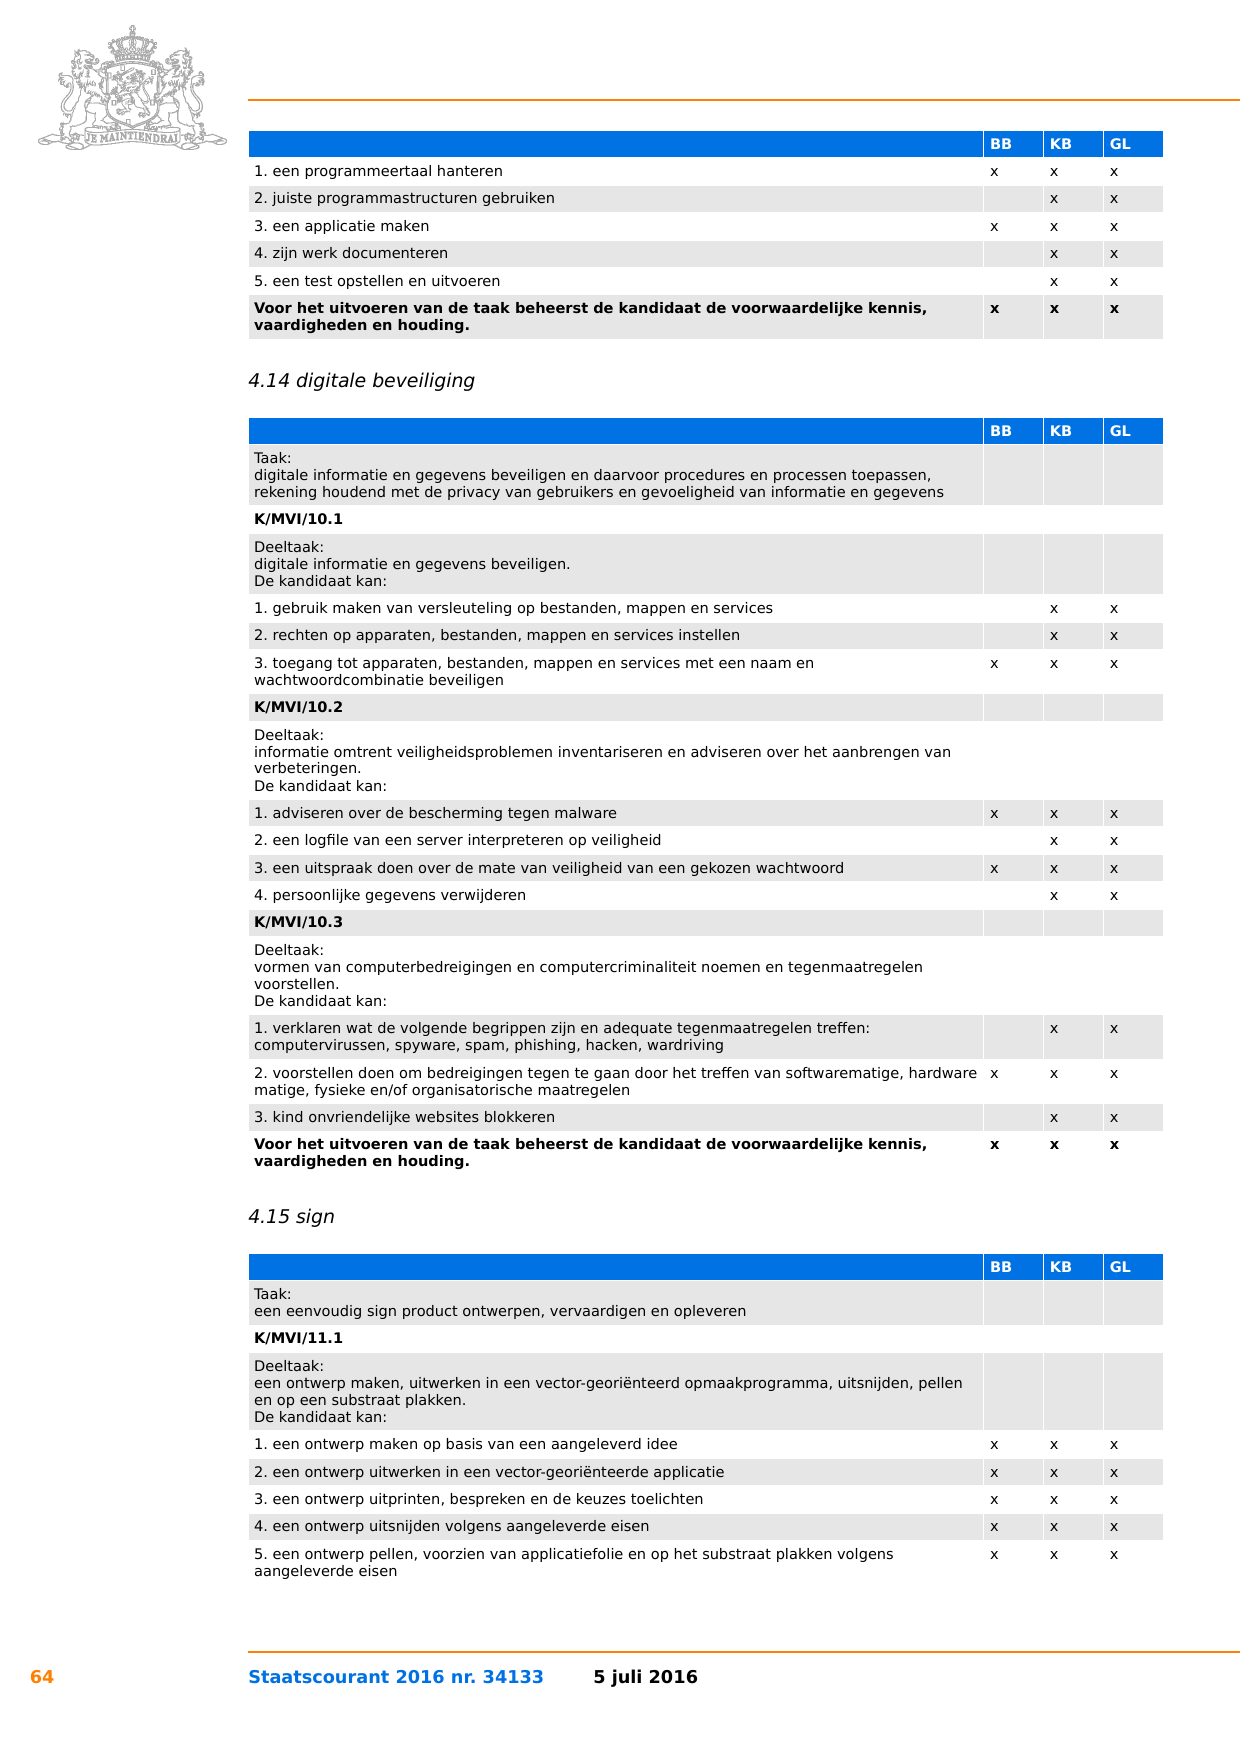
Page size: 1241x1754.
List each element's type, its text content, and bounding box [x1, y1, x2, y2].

table_header KB [1044, 1254, 1103, 1280]
table_cell [1104, 534, 1163, 594]
table_cell x [1104, 1060, 1163, 1103]
table_cell 1. een ontwerp maken op basis van een aangeleverd idee [249, 1431, 983, 1458]
table_cell [1104, 506, 1163, 533]
table_cell 3. een ontwerp uitprinten, bespreken en de keuzes toelichten [249, 1486, 983, 1513]
table_cell x [1104, 623, 1163, 649]
table_cell x [984, 158, 1043, 185]
table_cell 2. rechten op apparaten, bestanden, mappen en services instellen [249, 623, 983, 649]
table_cell x [1044, 186, 1103, 212]
table_header KB [1044, 131, 1103, 157]
table_cell x [1104, 1514, 1163, 1540]
table_header BB [984, 131, 1043, 157]
table_cell [1104, 937, 1163, 1014]
table_cell Deeltaak: een ontwerp maken, uitwerken in een vector-georiënteerd opmaakprogramma, uitsnijden, pellen en op een substraat plakken. De kandidaat kan: [249, 1353, 983, 1430]
table_cell 4. een ontwerp uitsnijden volgens aangeleverde eisen [249, 1514, 983, 1540]
table_cell x [1044, 1486, 1103, 1513]
table_cell x [1104, 213, 1163, 239]
table_header BB [984, 1254, 1043, 1280]
table_cell [984, 910, 1043, 936]
table_cell K/MVI/10.2 [249, 694, 983, 721]
table_cell [1104, 1353, 1163, 1430]
table_header GL [1104, 131, 1163, 157]
table_cell [1044, 534, 1103, 594]
table_cell [1104, 910, 1163, 936]
table_header BB [984, 418, 1043, 444]
table_cell 5. een test opstellen en uitvoeren [249, 268, 983, 294]
table_cell [984, 1353, 1043, 1430]
table_header GL [1104, 418, 1163, 444]
table_cell x [1044, 1431, 1103, 1458]
table_cell x [1104, 650, 1163, 693]
table_cell 3. een applicatie maken [249, 213, 983, 239]
table_cell [1044, 445, 1103, 505]
table_cell [984, 1015, 1043, 1059]
table_cell x [1104, 1459, 1163, 1485]
table_cell [984, 445, 1043, 505]
table_cell 3. een uitspraak doen over de mate van veiligheid van een gekozen wachtwoord [249, 855, 983, 881]
table_cell 4. zijn werk documenteren [249, 241, 983, 267]
table_cell [1044, 1353, 1103, 1430]
table_cell x [1044, 1514, 1103, 1540]
table_cell Voor het uitvoeren van de taak beheerst de kandidaat de voorwaardelijke kennis, vaardigheden en houding. [249, 1132, 983, 1175]
table_cell 1. adviseren over de bescherming tegen malware [249, 800, 983, 826]
table_cell [984, 186, 1043, 212]
table_cell x [1104, 158, 1163, 185]
table_cell x [1104, 295, 1163, 339]
table_cell x [1104, 241, 1163, 267]
table_cell 3. kind onvriendelijke websites blokkeren [249, 1104, 983, 1131]
table_cell [984, 268, 1043, 294]
table_cell x [1104, 882, 1163, 909]
table_cell x [984, 1060, 1043, 1103]
table_cell x [1104, 1104, 1163, 1131]
table_cell [1044, 1326, 1103, 1352]
table_cell x [1044, 268, 1103, 294]
table_cell [984, 623, 1043, 649]
table_cell K/MVI/10.1 [249, 506, 983, 533]
table_cell 1. een programmeertaal hanteren [249, 158, 983, 185]
subtitle 4.14 digitale beveiliging [248, 370, 1163, 392]
table_cell [1044, 722, 1103, 799]
table_cell x [1104, 1431, 1163, 1458]
table_cell x [1044, 1541, 1103, 1584]
table_cell 4. persoonlijke gegevens verwijderen [249, 882, 983, 909]
table_cell [984, 595, 1043, 622]
table_cell x [1104, 1132, 1163, 1175]
table_cell x [1044, 623, 1103, 649]
table_cell K/MVI/11.1 [249, 1326, 983, 1352]
table_cell x [984, 213, 1043, 239]
table_cell 1. gebruik maken van versleuteling op bestanden, mappen en services [249, 595, 983, 622]
table_cell x [1044, 1060, 1103, 1103]
table_cell x [984, 800, 1043, 826]
table_cell x [984, 650, 1043, 693]
table_cell Deeltaak: vormen van computerbedreigingen en computercriminaliteit noemen en tegenmaatregelen voorstellen. De kandidaat kan: [249, 937, 983, 1014]
table_cell x [1104, 855, 1163, 881]
table_cell x [1044, 1459, 1103, 1485]
table_cell x [1044, 595, 1103, 622]
table_cell x [984, 1431, 1043, 1458]
table_cell 2. voorstellen doen om bedreigingen tegen te gaan door het treffen van softwarematige, hardware matige, fysieke en/of organisatorische maatregelen [249, 1060, 983, 1103]
table_header GL [1104, 1254, 1163, 1280]
table_cell x [1104, 1541, 1163, 1584]
table_cell x [1044, 158, 1103, 185]
table_cell [984, 241, 1043, 267]
table_cell x [1044, 1104, 1103, 1131]
table_cell x [1104, 800, 1163, 826]
table_cell Taak: een eenvoudig sign product ontwerpen, vervaardigen en opleveren [249, 1281, 983, 1325]
table_cell x [984, 295, 1043, 339]
table_cell x [1044, 295, 1103, 339]
table_cell [1044, 694, 1103, 721]
table_cell Voor het uitvoeren van de taak beheerst de kandidaat de voorwaardelijke kennis, vaardigheden en houding. [249, 295, 983, 339]
table_cell [984, 828, 1043, 854]
table_cell [984, 722, 1043, 799]
table_cell K/MVI/10.3 [249, 910, 983, 936]
table_cell x [1104, 1486, 1163, 1513]
table_header [249, 1254, 983, 1280]
table_cell Deeltaak: informatie omtrent veiligheidsproblemen inventariseren en adviseren over het aanbrengen van verbeteringen. De kandidaat kan: [249, 722, 983, 799]
table_cell [984, 882, 1043, 909]
table_cell [984, 1326, 1043, 1352]
table_cell x [1044, 855, 1103, 881]
table_cell x [1044, 241, 1103, 267]
table_cell x [1044, 213, 1103, 239]
table_cell x [1104, 1015, 1163, 1059]
table_cell x [1044, 828, 1103, 854]
table_cell Taak: digitale informatie en gegevens beveiligen en daarvoor procedures en processen toepassen, rekening houdend met de privacy van gebruikers en gevoeligheid van informatie en gegevens [249, 445, 983, 505]
table_cell x [1044, 882, 1103, 909]
table_cell 2. een logfile van een server interpreteren op veiligheid [249, 828, 983, 854]
table_cell [1044, 506, 1103, 533]
table_cell x [1044, 650, 1103, 693]
table_cell 3. toegang tot apparaten, bestanden, mappen en services met een naam en wachtwoordcombinatie beveiligen [249, 650, 983, 693]
table_cell x [1104, 268, 1163, 294]
table_cell [1044, 937, 1103, 1014]
table_cell x [1104, 828, 1163, 854]
table_cell [1104, 1326, 1163, 1352]
table_cell [984, 534, 1043, 594]
table_cell 2. juiste programmastructuren gebruiken [249, 186, 983, 212]
table_cell x [984, 1486, 1043, 1513]
table_cell x [984, 1459, 1043, 1485]
table_cell x [984, 1132, 1043, 1175]
table_cell [1044, 910, 1103, 936]
picture [38, 25, 227, 150]
table_cell 2. een ontwerp uitwerken in een vector-georiënteerde applicatie [249, 1459, 983, 1485]
table_cell [1104, 722, 1163, 799]
table_cell [1044, 1281, 1103, 1325]
subtitle 4.15 sign [248, 1206, 1163, 1228]
table_cell x [1044, 1015, 1103, 1059]
table_cell 1. verklaren wat de volgende begrippen zijn en adequate tegenmaatregelen treffen: computervirussen, spyware, spam, phishing, hacken, wardriving [249, 1015, 983, 1059]
table_cell x [984, 855, 1043, 881]
table_cell x [1104, 186, 1163, 212]
table_cell [984, 1104, 1043, 1131]
table_header [249, 131, 983, 157]
table_cell x [1044, 1132, 1103, 1175]
table_header KB [1044, 418, 1103, 444]
table_cell x [984, 1541, 1043, 1584]
table_cell [984, 1281, 1043, 1325]
table_cell [984, 506, 1043, 533]
table_cell x [1104, 595, 1163, 622]
table_cell x [1044, 800, 1103, 826]
table_cell [1104, 445, 1163, 505]
table_cell [1104, 694, 1163, 721]
table_cell 5. een ontwerp pellen, voorzien van applicatiefolie en op het substraat plakken volgens aangeleverde eisen [249, 1541, 983, 1584]
table_cell Deeltaak: digitale informatie en gegevens beveiligen. De kandidaat kan: [249, 534, 983, 594]
table_cell [984, 937, 1043, 1014]
table_cell [984, 694, 1043, 721]
table_header [249, 418, 983, 444]
table_cell x [984, 1514, 1043, 1540]
table_cell [1104, 1281, 1163, 1325]
